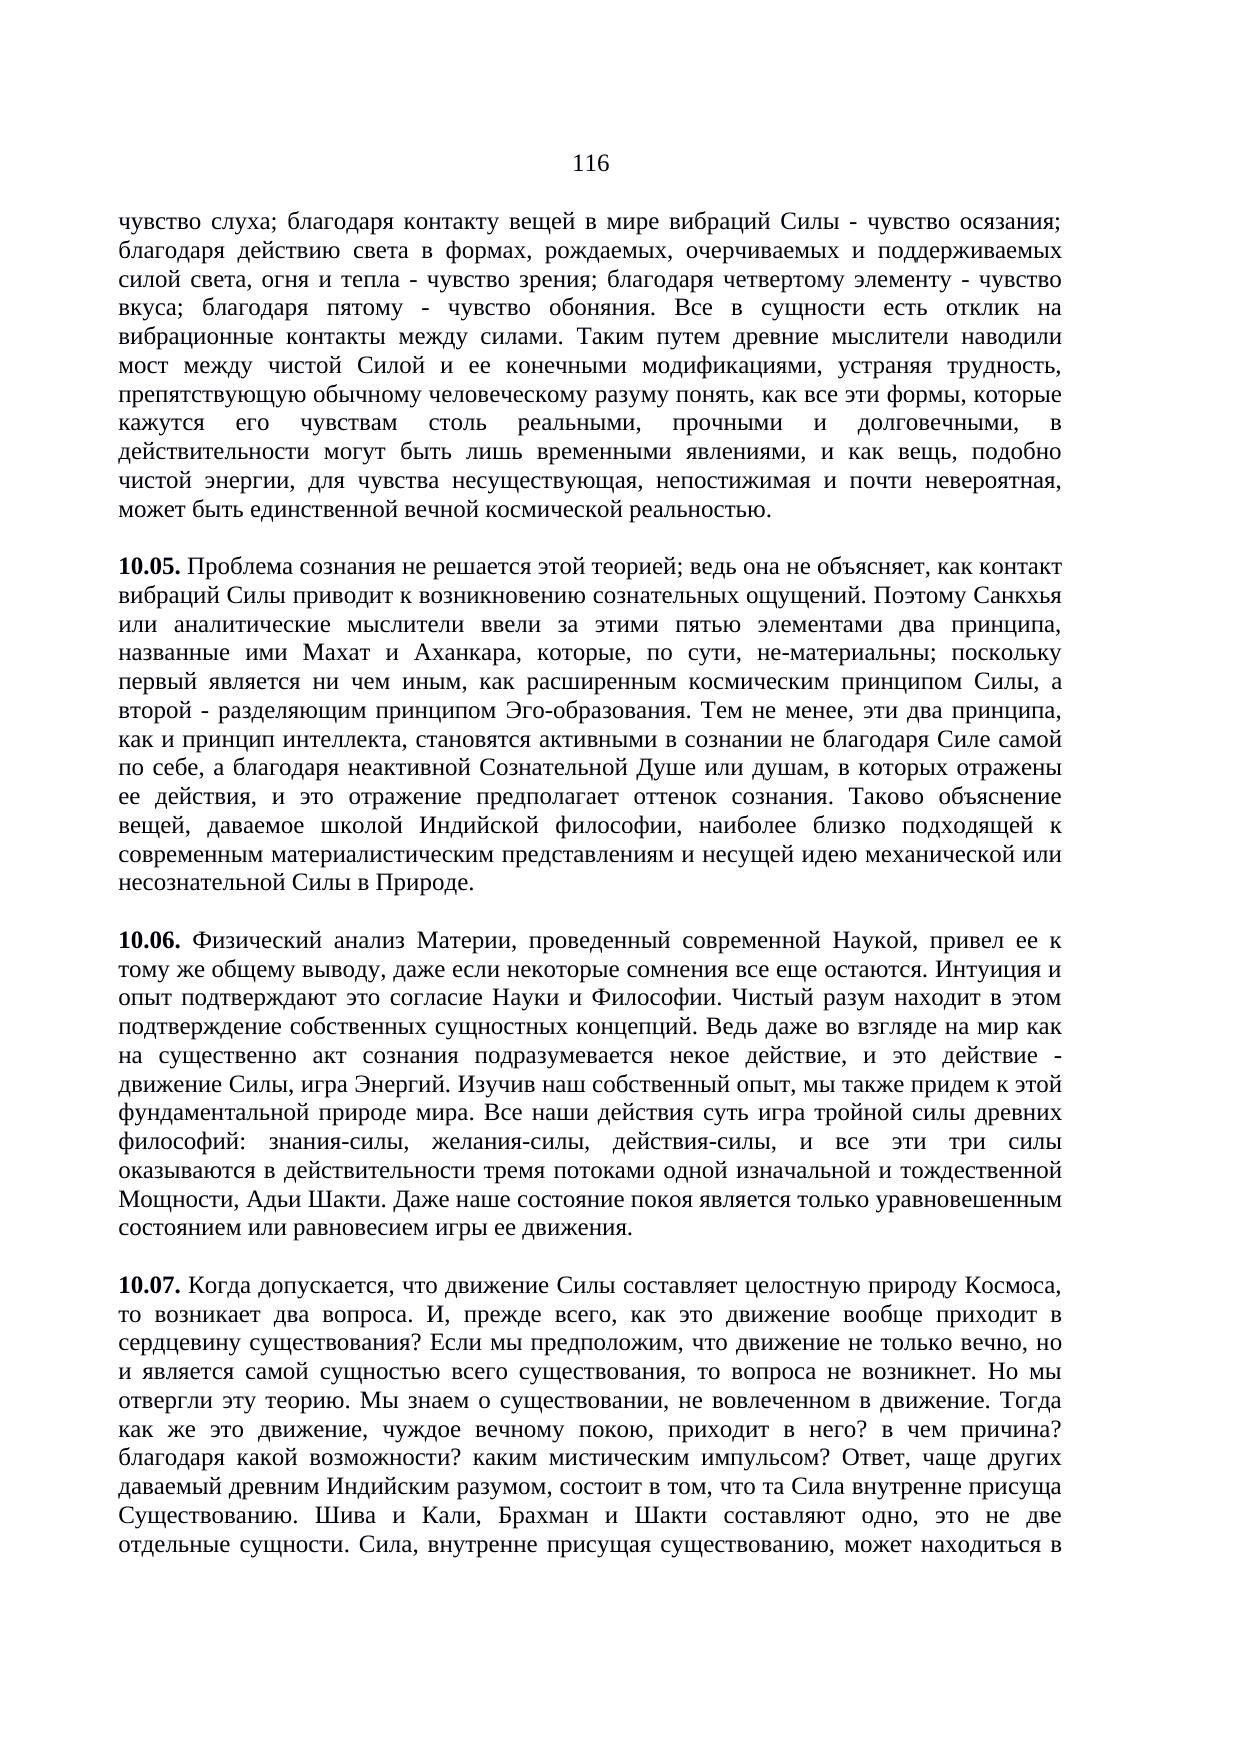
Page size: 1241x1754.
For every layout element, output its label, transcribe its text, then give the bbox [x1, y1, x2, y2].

text 10.07. Когда допускается, что движение Силы составляет целостную природу Космоса, то возникает два вопроса. И, прежде всего, как это движение вообще приходит в сердцевину существования? Если мы предположим, что движение не только вечно, но и является самой сущностью всего существования, то вопроса не возникнет. Но мы отвергли эту теорию. Мы знаем о существовании, не вовлеченном в движение. Тогда как же это движение, чуждое вечному покою, приходит в него? в чем причина? благодаря какой возможности? каким мистическим импульсом? Ответ, чаще других даваемый древним Индийским разумом, состоит в том, что та Сила внутренне присуща Существованию. Шива и Кали, Брахман и Шакти составляют одно, это не две отдельные сущности. Сила, внутренне присущая существованию, может находиться в [118, 1270, 1063, 1557]
text 10.06. Физический анализ Материи, проведенный современной Наукой, привел ее к тому же общему выводу, даже если некоторые сомнения все еще остаются. Интуиция и опыт подтверждают это согласие Науки и Философии. Чистый разум находит в этом подтверждение собственных сущностных концепций. Ведь даже во взгляде на мир как на существенно акт сознания подразумевается некое действие, и это действие - движение Силы, игра Энергий. Изучив наш собственный опыт, мы также придем к этой фундаментальной природе мира. Все наши действия суть игра тройной силы древних философий: знания-силы, желания-силы, действия-силы, и все эти три силы оказываются в действительности тремя потоками одной изначальной и тождественной Мощности, Адьи Шакти. Даже наше состояние покоя является только уравновешенным состоянием или равновесием игры ее движения. [118, 925, 1063, 1241]
text 10.05. Проблема сознания не решается этой теорией; ведь она не объясняет, как контакт вибраций Силы приводит к возникновению сознательных ощущений. Поэтому Санкхья или аналитические мыслители ввели за этими пятью элементами два принципа, названные ими Махат и Аханкара, которые, по сути, не-материальны; поскольку первый является ни чем иным, как расширенным космическим принципом Силы, а второй - разделяющим принципом Эго-образования. Тем не менее, эти два принципа, как и принцип интеллекта, становятся активными в сознании не благодаря Силе самой по себе, а благодаря неактивной Сознательной Душе или душам, в которых отражены ее действия, и это отражение предполагает оттенок сознания. Таково объяснение вещей, даваемое школой Индийской философии, наиболее близко подходящей к современным материалистическим представлениям и несущей идею механической или несознательной Силы в Природе. [118, 551, 1063, 896]
text чувство слуха; благодаря контакту вещей в мире вибраций Силы - чувство осязания; благодаря действию света в формах, рождаемых, очерчиваемых и поддерживаемых силой света, огня и тепла - чувство зрения; благодаря четвертому элементу - чувство вкуса; благодаря пятому - чувство обоняния. Все в сущности есть отклик на вибрационные контакты между силами. Таким путем древние мыслители наводили мост между чистой Силой и ее конечными модификациями, устраняя трудность, препятствующую обычному человеческому разуму понять, как все эти формы, которые кажутся его чувствам столь реальными, прочными и долговечными, в действительности могут быть лишь временными явлениями, и как вещь, подобно чистой энергии, для чувства несуществующая, непостижимая и почти невероятная, может быть единственной вечной космической реальностью. [118, 206, 1063, 522]
